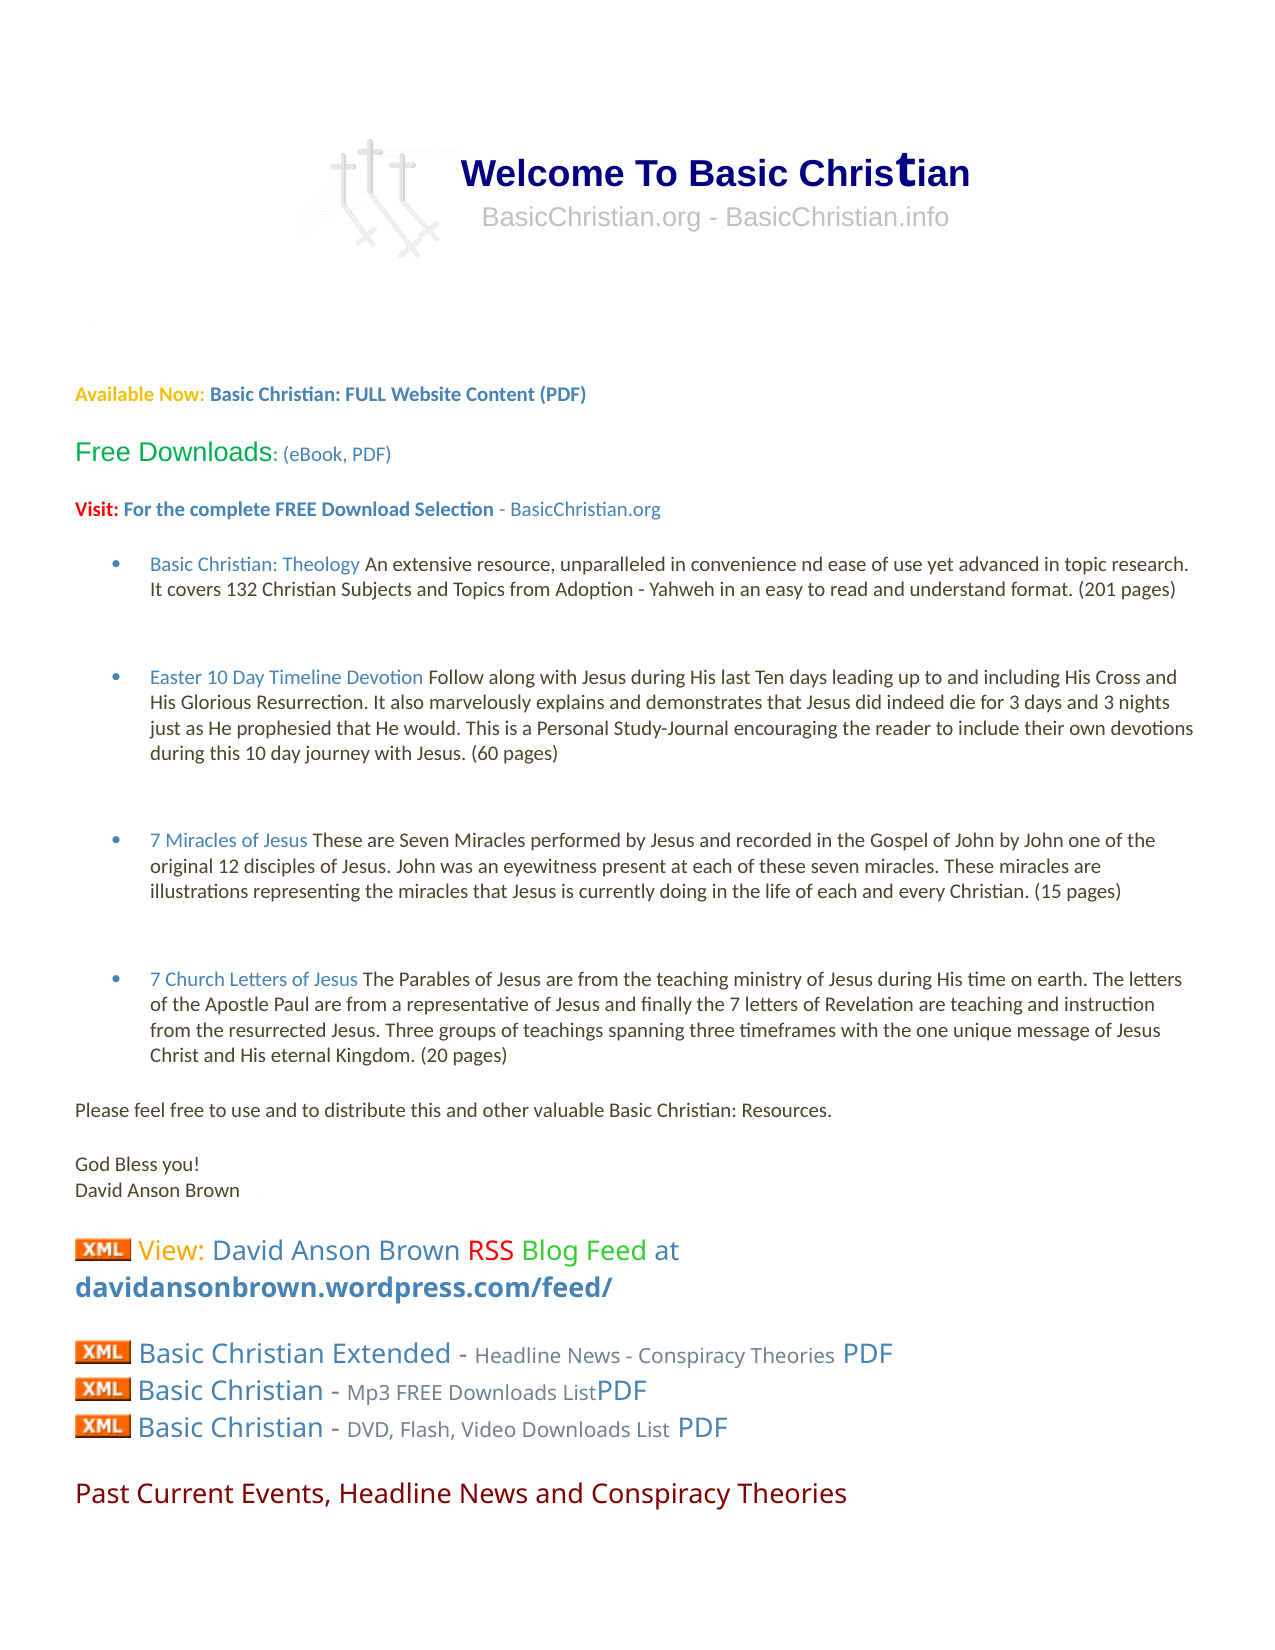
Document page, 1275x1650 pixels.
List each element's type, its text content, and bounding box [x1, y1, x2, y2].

text Free Downloads: (eBook, PDF) [75, 436, 1200, 467]
list Easter 10 Day Timeline Devotion Follow along with Jesus during His last Ten days leading up to and including His Cross and His Glorious Resurrection. It also marvelously explains and demonstrates that Jesus did indeed die for 3 days and 3 nights just as He prophesied that He would. This is a Personal Study-Journal encouraging the reader to include their own devotions during this 10 day journey with Jesus. (60 pages) [112, 664, 1200, 798]
text View: David Anson Brown RSS Blog Feed at davidansonbrown.wordpress.com/feed/ [75, 1232, 1200, 1305]
list 7 Church Letters of Jesus The Parables of Jesus are from the teaching ministry of Jesus during His time on earth. The letters of the Apostle Paul are from a representative of Jesus and finally the 7 letters of Revelation are teaching and instruction from the resurrected Jesus. Three groups of teachings spanning three timeframes with the one unique message of Jesus Christ and His eternal Kingdom. (20 pages) [112, 966, 1200, 1068]
picture [75, 1340, 131, 1364]
picture [75, 1377, 131, 1401]
text Available Now: Basic Christian: FULL Website Content (PDF) [75, 381, 1200, 407]
picture [75, 1414, 131, 1438]
text God Bless you! David Anson Brown [75, 1152, 1200, 1202]
picture [301, 104, 458, 261]
text Basic Christian Extended - Headline News - Conspiracy Theories PDF Basic Christian - Mp3 FREE Downloads ListPDF Basic Christian - DVD, Flash, Video Downloads List PDF [75, 1334, 1200, 1445]
text Past Current Events, Headline News and Conspiracy Theories [75, 1474, 1200, 1511]
table_header [302, 261, 458, 289]
text Please feel free to use and to distribute this and other valuable Basic Christian: Resources. [75, 1097, 1200, 1122]
table_header Welcome To Basic Christian BasicChristian.org - BasicChristian.info [458, 75, 973, 289]
table_header [302, 75, 458, 104]
text Visit: For the complete FREE Download Selection - BasicChristian.org [75, 496, 1200, 522]
list Basic Christian: Theology An extensive resource, unparalleled in convenience nd ease of use yet advanced in topic research. It covers 132 Christian Subjects and Topics from Adoption - Yahweh in an easy to read and understand format. (201 pages) [112, 551, 1200, 635]
list 7 Miracles of Jesus These are Seven Miracles performed by Jesus and recorded in the Gospel of John by John one of the original 12 disciples of Jesus. John was an eyewitness present at each of these seven miracles. These miracles are illustrations representing the miracles that Jesus is currently doing in the life of each and every Christian. (15 pages) [112, 828, 1200, 937]
picture [75, 1238, 132, 1261]
